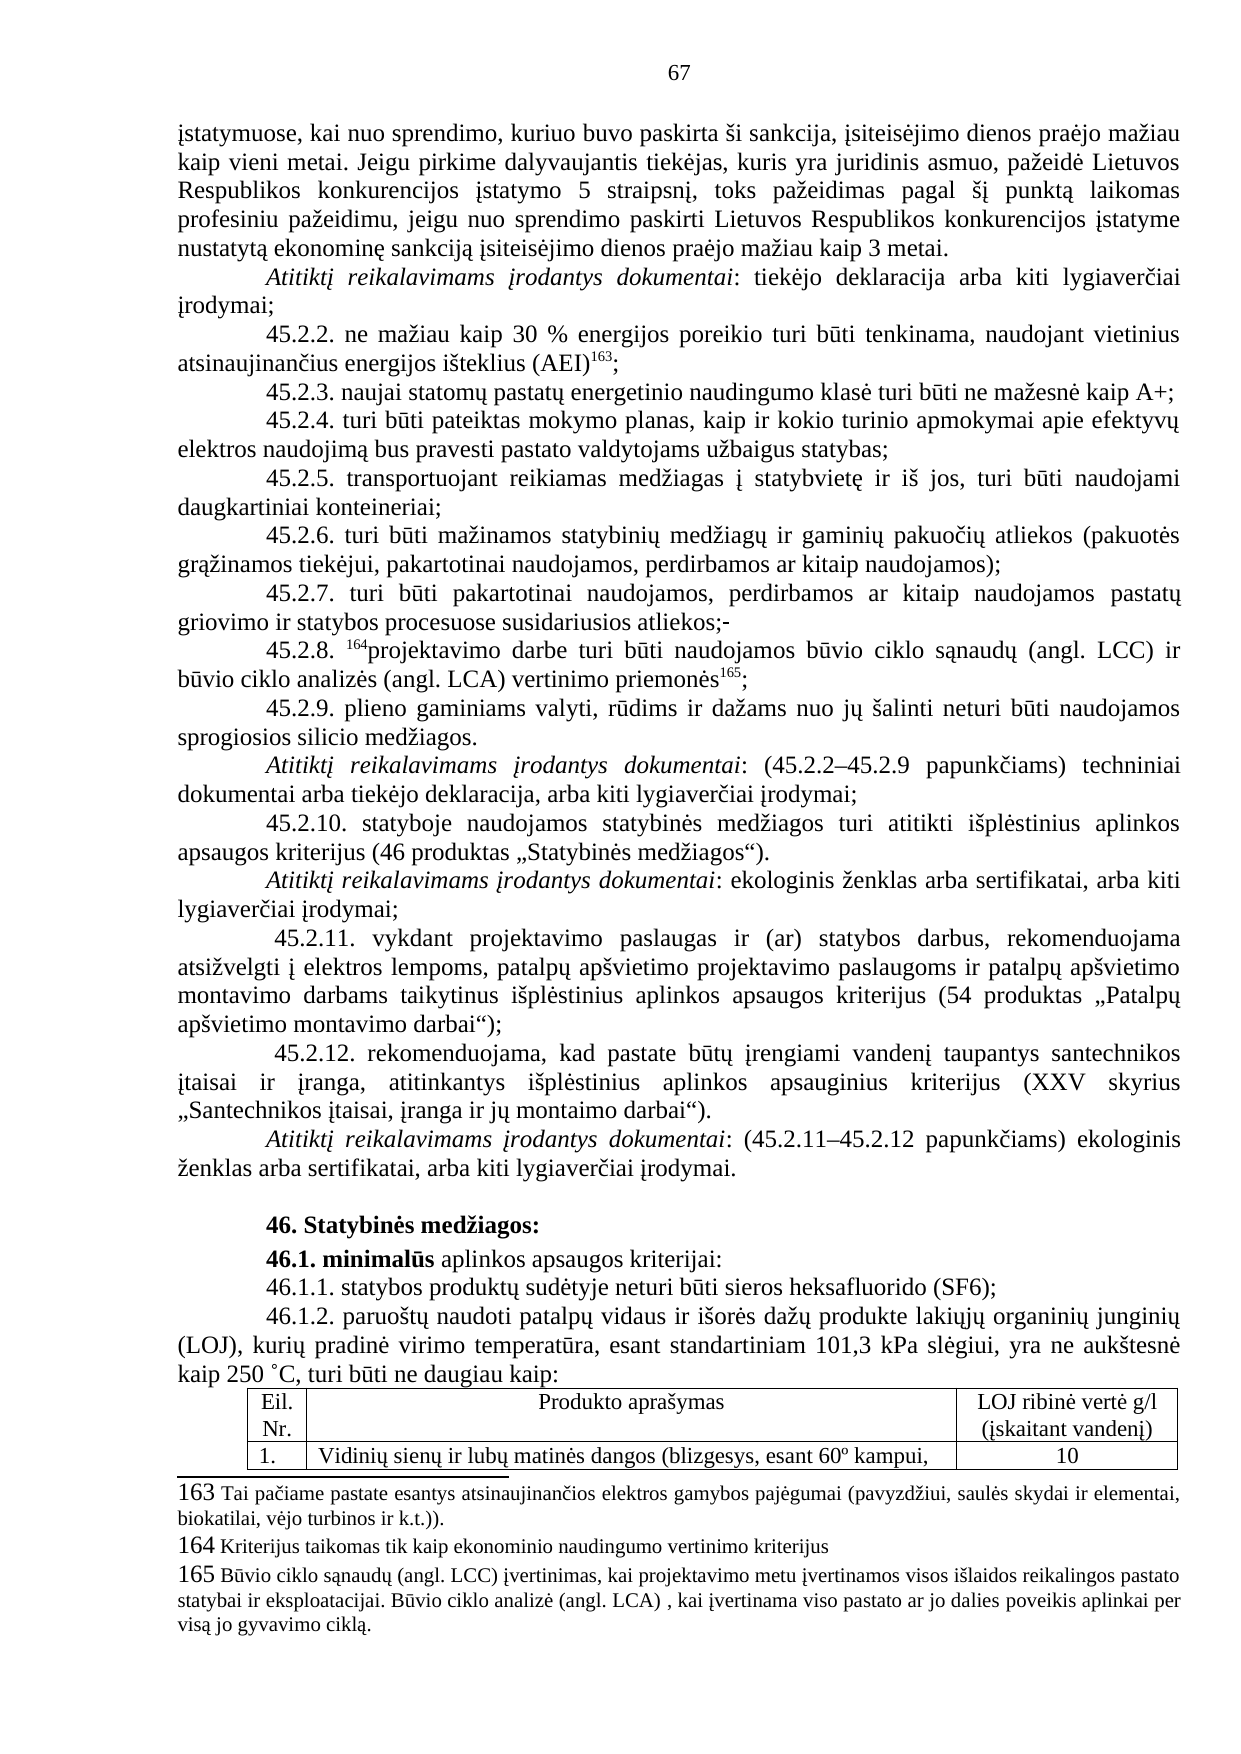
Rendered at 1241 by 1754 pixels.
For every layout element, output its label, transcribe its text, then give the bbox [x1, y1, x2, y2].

text Atitiktį reikalavimams įrodantys dokumentai: (45.2.11–45.2.12 papunkčiams) ekologinis ženklas arba sertifikatai, arba kiti lygiaverčiai įrodymai. [177, 1124, 1181, 1182]
text 45.2.9. plieno gaminiams valyti, rūdims ir dažams nuo jų šalinti neturi būti naudojamos sprogiosios silicio medžiagos. [177, 693, 1181, 751]
text 45.2.11. vykdant projektavimo paslaugas ir (ar) statybos darbus, rekomenduojama atsižvelgti į elektros lempoms, patalpų apšvietimo projektavimo paslaugoms ir patalpų apšvietimo montavimo darbams taikytinus išplėstinius aplinkos apsaugos kriterijus (54 produktas „Patalpų apšvietimo montavimo darbai“); [177, 923, 1181, 1038]
text 46.1.1. statybos produktų sudėtyje neturi būti sieros heksafluorido (SF6); [177, 1272, 1181, 1301]
table_header LOJ ribinė vertė g/l (įskaitant vandenį) [957, 1389, 1177, 1441]
text 45.2.3. naujai statomų pastatų energetinio naudingumo klasė turi būti ne mažesnė kaip A+; [177, 377, 1181, 406]
text 45.2.4. turi būti pateiktas mokymo planas, kaip ir kokio turinio apmokymai apie efektyvų elektros naudojimą bus pravesti pastato valdytojams užbaigus statybas; [177, 406, 1181, 463]
text Būvio ciklo sąnaudų (angl. LCC) įvertinimas, kai projektavimo metu įvertinamos visos išlaidos reikalingos pastato statybai ir eksploatacijai. Būvio ciklo analizė (angl. LCA) , kai įvertinama viso pastato ar jo dalies poveikis aplinkai per visą jo gyvavimo ciklą. [177, 1559, 1181, 1636]
text Atitiktį reikalavimams įrodantys dokumentai: (45.2.2–45.2.9 papunkčiams) techniniai dokumentai arba tiekėjo deklaracija, arba kiti lygiaverčiai įrodymai; [177, 751, 1181, 808]
text įstatymuose, kai nuo sprendimo, kuriuo buvo paskirta ši sankcija, įsiteisėjimo dienos praėjo mažiau kaip vieni metai. Jeigu pirkime dalyvaujantis tiekėjas, kuris yra juridinis asmuo, pažeidė Lietuvos Respublikos konkurencijos įstatymo 5 straipsnį, toks pažeidimas pagal šį punktą laikomas profesiniu pažeidimu, jeigu nuo sprendimo paskirti Lietuvos Respublikos konkurencijos įstatyme nustatytą ekonominę sankciją įsiteisėjimo dienos praėjo mažiau kaip 3 metai. [177, 118, 1181, 262]
table_header Eil. Nr. [248, 1389, 306, 1441]
text 45.2.7. turi būti pakartotinai naudojamos, perdirbamos ar kitaip naudojamos pastatų griovimo ir statybos procesuose susidariusios atliekos; [177, 578, 1181, 636]
table_header Produkto aprašymas [307, 1389, 956, 1441]
text 45.2.2. ne mažiau kaip 30 % energijos poreikio turi būti tenkinama, naudojant vietinius atsinaujinančius energijos išteklius (AEI); [177, 319, 1181, 377]
text 45.2.6. turi būti mažinamos statybinių medžiagų ir gaminių pakuočių atliekos (pakuotės grąžinamos tiekėjui, pakartotinai naudojamos, perdirbamos ar kitaip naudojamos); [177, 521, 1181, 578]
text 45.2.8. projektavimo darbe turi būti naudojamos būvio ciklo sąnaudų (angl. LCC) ir būvio ciklo analizės (angl. LCA) vertinimo priemonės; [177, 636, 1181, 693]
text Kriterijus taikomas tik kaip ekonominio naudingumo vertinimo kriterijus [177, 1530, 1181, 1559]
table_cell Vidinių sienų ir lubų matinės dangos (blizgesys, esant 60º kampui, [307, 1442, 956, 1468]
text 45.2.5. transportuojant reikiamas medžiagas į statybvietę ir iš jos, turi būti naudojami daugkartiniai konteineriai; [177, 463, 1181, 521]
text Atitiktį reikalavimams įrodantys dokumentai: ekologinis ženklas arba sertifikatai, arba kiti lygiaverčiai įrodymai; [177, 866, 1181, 923]
text 46. Statybinės medžiagos: [177, 1211, 1181, 1239]
text 45.2.12. rekomenduojama, kad pastate būtų įrengiami vandenį taupantys santechnikos įtaisai ir įranga, atitinkantys išplėstinius aplinkos apsauginius kriterijus (XXV skyrius „Santechnikos įtaisai, įranga ir jų montaimo darbai“). [177, 1038, 1181, 1124]
text 46.1.2. paruoštų naudoti patalpų vidaus ir išorės dažų produkte lakiųjų organinių junginių (LOJ), kurių pradinė virimo temperatūra, esant standartiniam 101,3 kPa slėgiui, yra ne aukštesnė kaip 250 ˚C, turi būti ne daugiau kaip: [177, 1301, 1181, 1387]
text 45.2.10. statyboje naudojamos statybinės medžiagos turi atitikti išplėstinius aplinkos apsaugos kriterijus (46 produktas „Statybinės medžiagos“). [177, 808, 1181, 866]
text 46.1. minimalūs aplinkos apsaugos kriterijai: [177, 1244, 1181, 1272]
text Atitiktį reikalavimams įrodantys dokumentai: tiekėjo deklaracija arba kiti lygiaverčiai įrodymai; [177, 262, 1181, 319]
table_cell 10 [957, 1442, 1177, 1468]
text Tai pačiame pastate esantys atsinaujinančios elektros gamybos pajėgumai (pavyzdžiui, saulės skydai ir elementai, biokatilai, vėjo turbinos ir k.t.)). [177, 1477, 1181, 1530]
table_cell 1. [248, 1442, 306, 1468]
